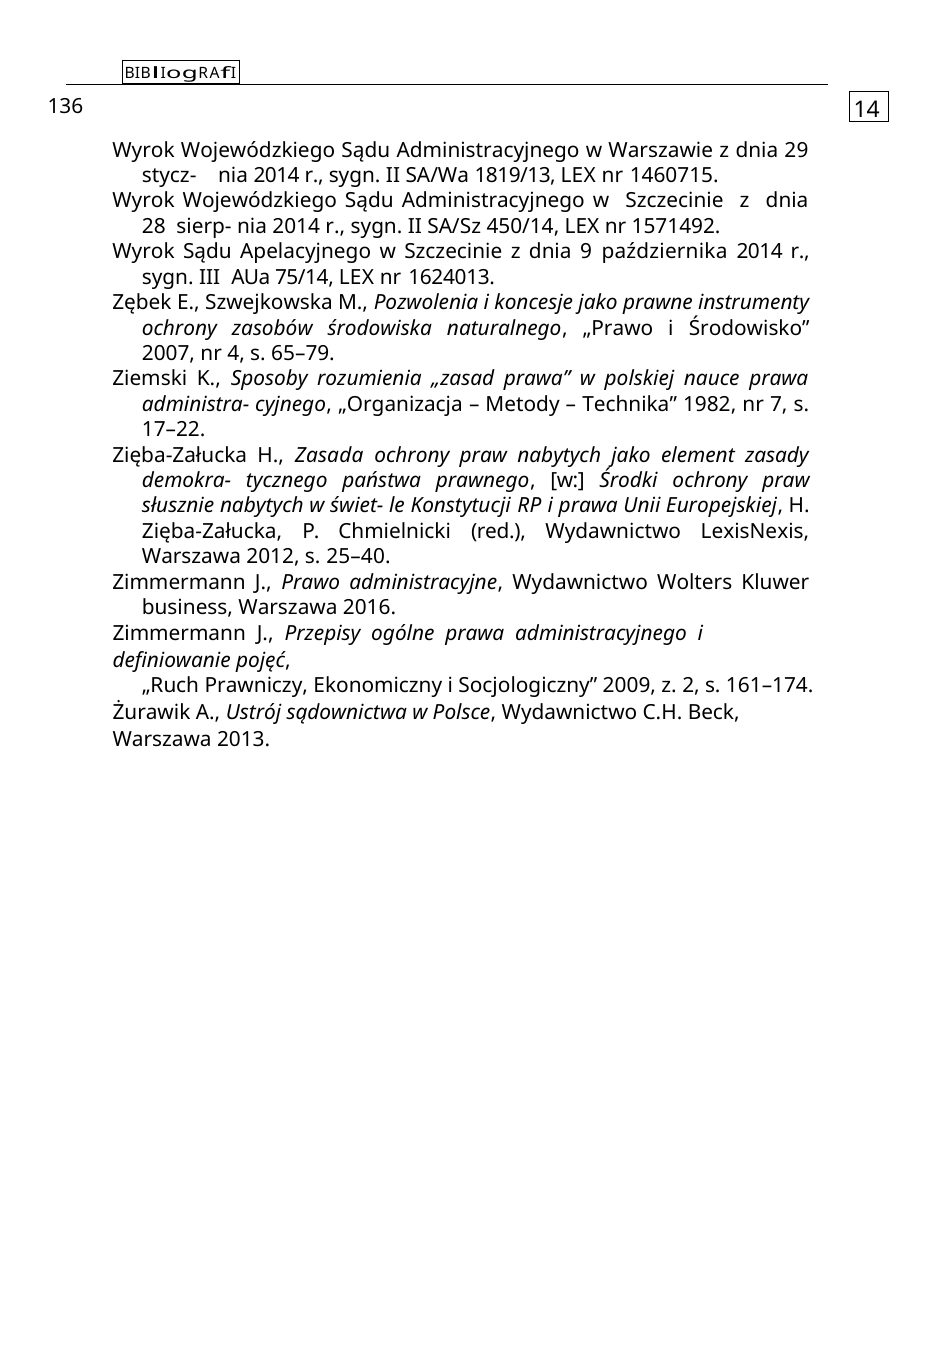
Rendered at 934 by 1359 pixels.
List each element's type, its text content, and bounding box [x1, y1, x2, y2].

text Zębek E., Szwejkowska M., Pozwolenia i koncesje jako prawne instrumenty ochrony zasobów środowiska naturalnego, „Prawo i Środowisko” 2007, nr 4, s. 65–79. [112, 289, 809, 366]
text Ziemski K., Sposoby rozumienia „zasad prawa” w polskiej nauce prawa administra- cyjnego, „Organizacja – Metody – Technika” 1982, nr 7, s. 17–22. [112, 366, 809, 442]
text Wyrok Sądu Apelacyjnego w Szczecinie z dnia 9 października 2014 r., sygn. III AUa 75/14, LEX nr 1624013. [112, 238, 809, 289]
text Wyrok Wojewódzkiego Sądu Administracyjnego w Szczecinie z dnia 28 sierp- nia 2014 r., sygn. II SA/Sz 450/14, LEX nr 1571492. [112, 188, 809, 238]
text 136 [47, 91, 821, 119]
text Zimmermann J., Prawo administracyjne, Wydawnictwo Wolters Kluwer business, Warszawa 2016. [112, 569, 809, 620]
text Wyrok Wojewódzkiego Sądu Administracyjnego w Warszawie z dnia 29 stycz- nia 2014 r., sygn. II SA/Wa 1819/13, LEX nr 1460715. [112, 137, 809, 188]
text Zimmermann J., Przepisy ogólne prawa administracyjnego i definiowanie pojęć, [112, 620, 821, 673]
text Zięba-Załucka H., Zasada ochrony praw nabytych jako element zasady demokra- tycznego państwa prawnego, [w:] Środki ochrony praw słusznie nabytych w świet- le Konstytucji RP i prawa Unii Europejskiej, H. Zięba-Załucka, P. Chmielnicki (red.), Wydawnictwo LexisNexis, Warszawa 2012, s. 25–40. [112, 442, 809, 569]
text „Ruch Prawniczy, Ekonomiczny i Socjologiczny” 2009, z. 2, s. 161–174. [142, 673, 821, 698]
text Żurawik A., Ustrój sądownictwa w Polsce, Wydawnictwo C.H. Beck, Warszawa 2013. [112, 698, 821, 752]
